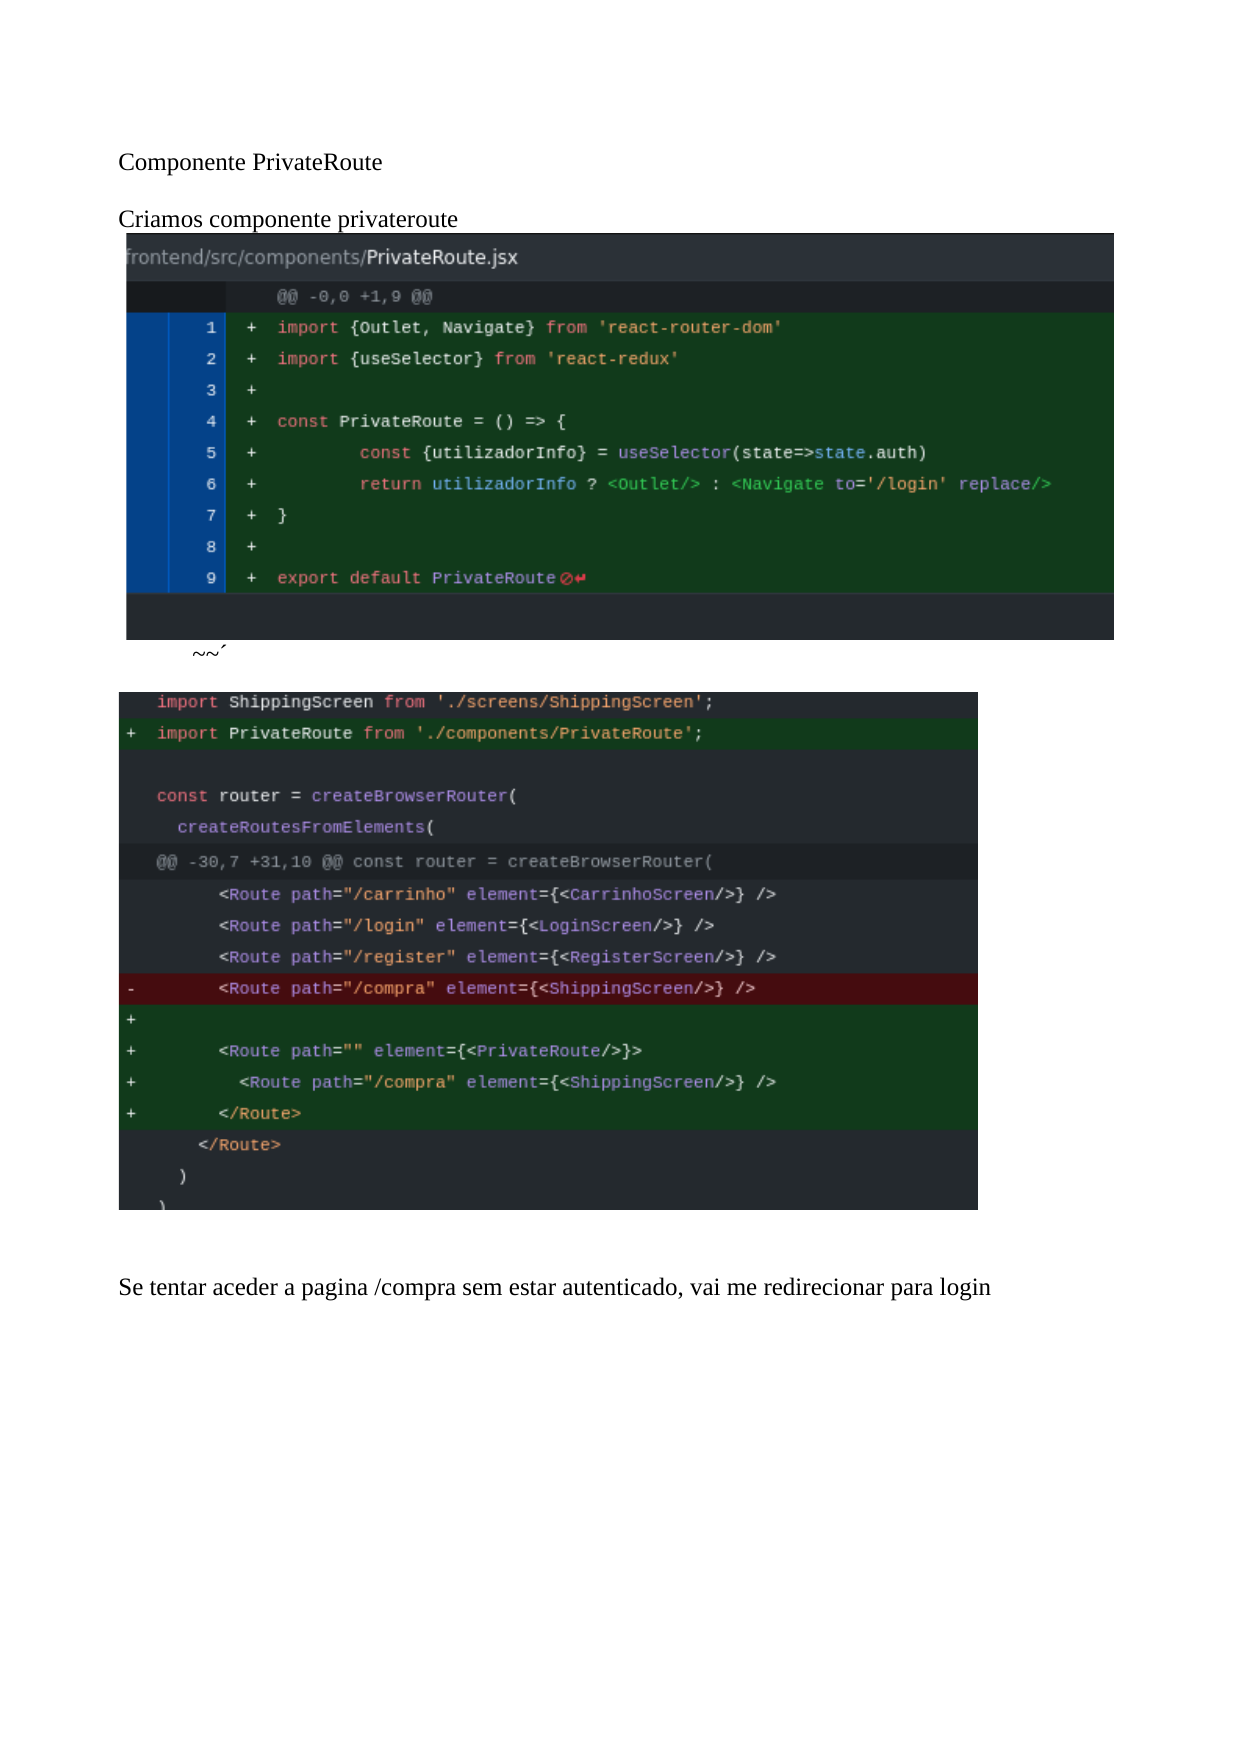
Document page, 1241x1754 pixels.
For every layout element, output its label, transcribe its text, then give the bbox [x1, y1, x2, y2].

text ~~´ [118, 640, 1122, 668]
picture [126, 233, 1114, 640]
text Se tentar aceder a pagina /compra sem estar autenticado, vai me redirecionar para login [118, 1272, 1122, 1301]
text Componente PrivateRoute [118, 147, 1122, 176]
picture [118, 692, 978, 1210]
text Criamos componente privateroute [118, 204, 1122, 233]
